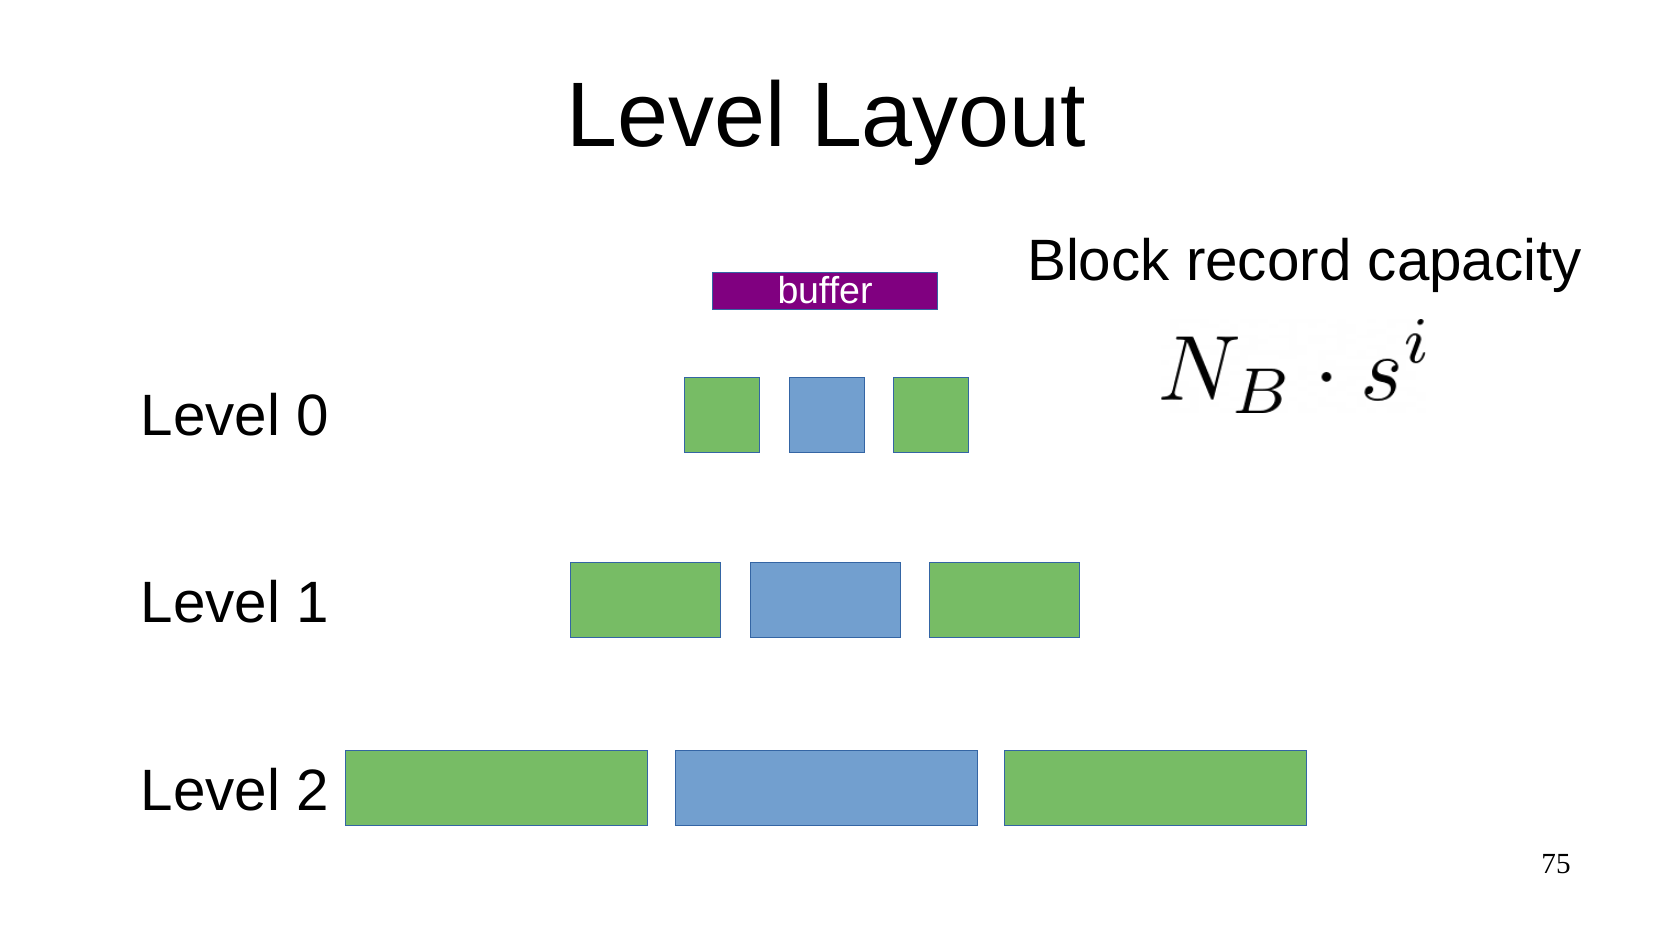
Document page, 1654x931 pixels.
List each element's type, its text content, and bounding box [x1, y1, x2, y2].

text_box Level 1 [125, 562, 344, 643]
title Level Layout [82, 37, 1571, 193]
text_box [352, 750, 648, 826]
text_box [750, 562, 901, 638]
text_box [684, 377, 760, 453]
text_box [675, 750, 978, 826]
text_box [929, 562, 1080, 638]
picture [1161, 319, 1426, 413]
text_box [1004, 750, 1307, 826]
text_box Level 2 [125, 750, 352, 895]
text_box [893, 377, 969, 453]
text_box [789, 377, 865, 453]
text_box Level 0 [125, 375, 352, 455]
text_box [570, 562, 721, 638]
text_box buffer [712, 272, 938, 310]
text_box Block record capacity [1012, 220, 1613, 301]
